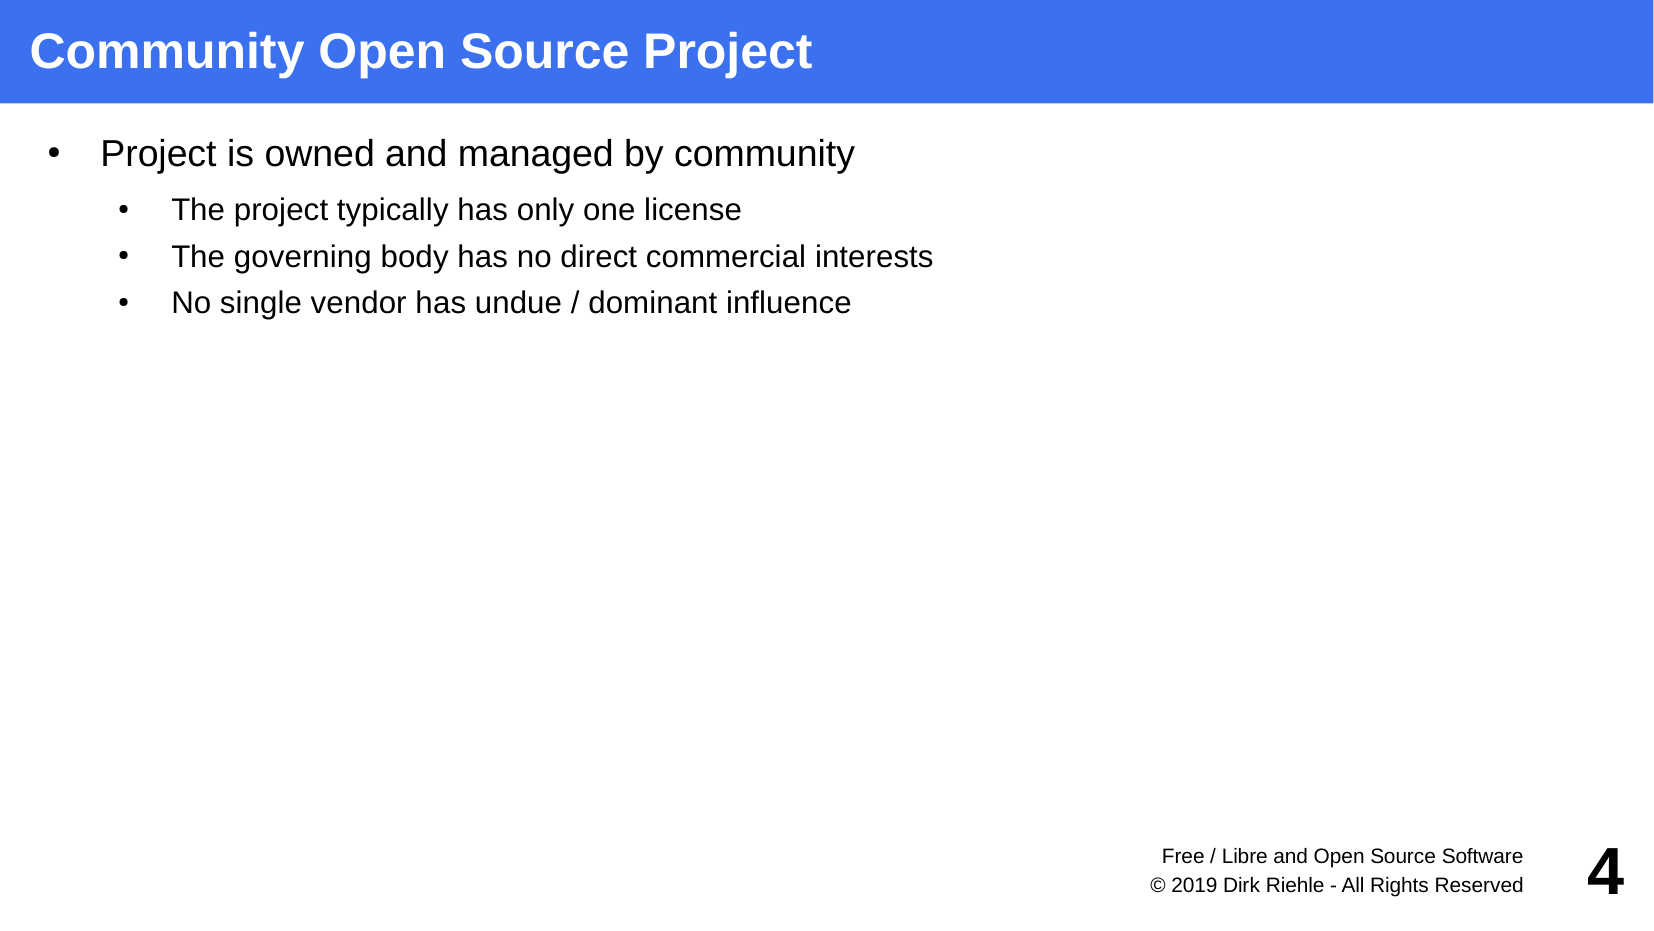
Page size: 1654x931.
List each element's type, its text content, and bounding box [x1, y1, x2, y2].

title Community Open Source Project [0, 0, 1654, 104]
list Project is owned and managed by community The project typically has only one license The governing body has no direct commercial interests No single vendor has undue / dominant influence [29, 132, 1625, 813]
